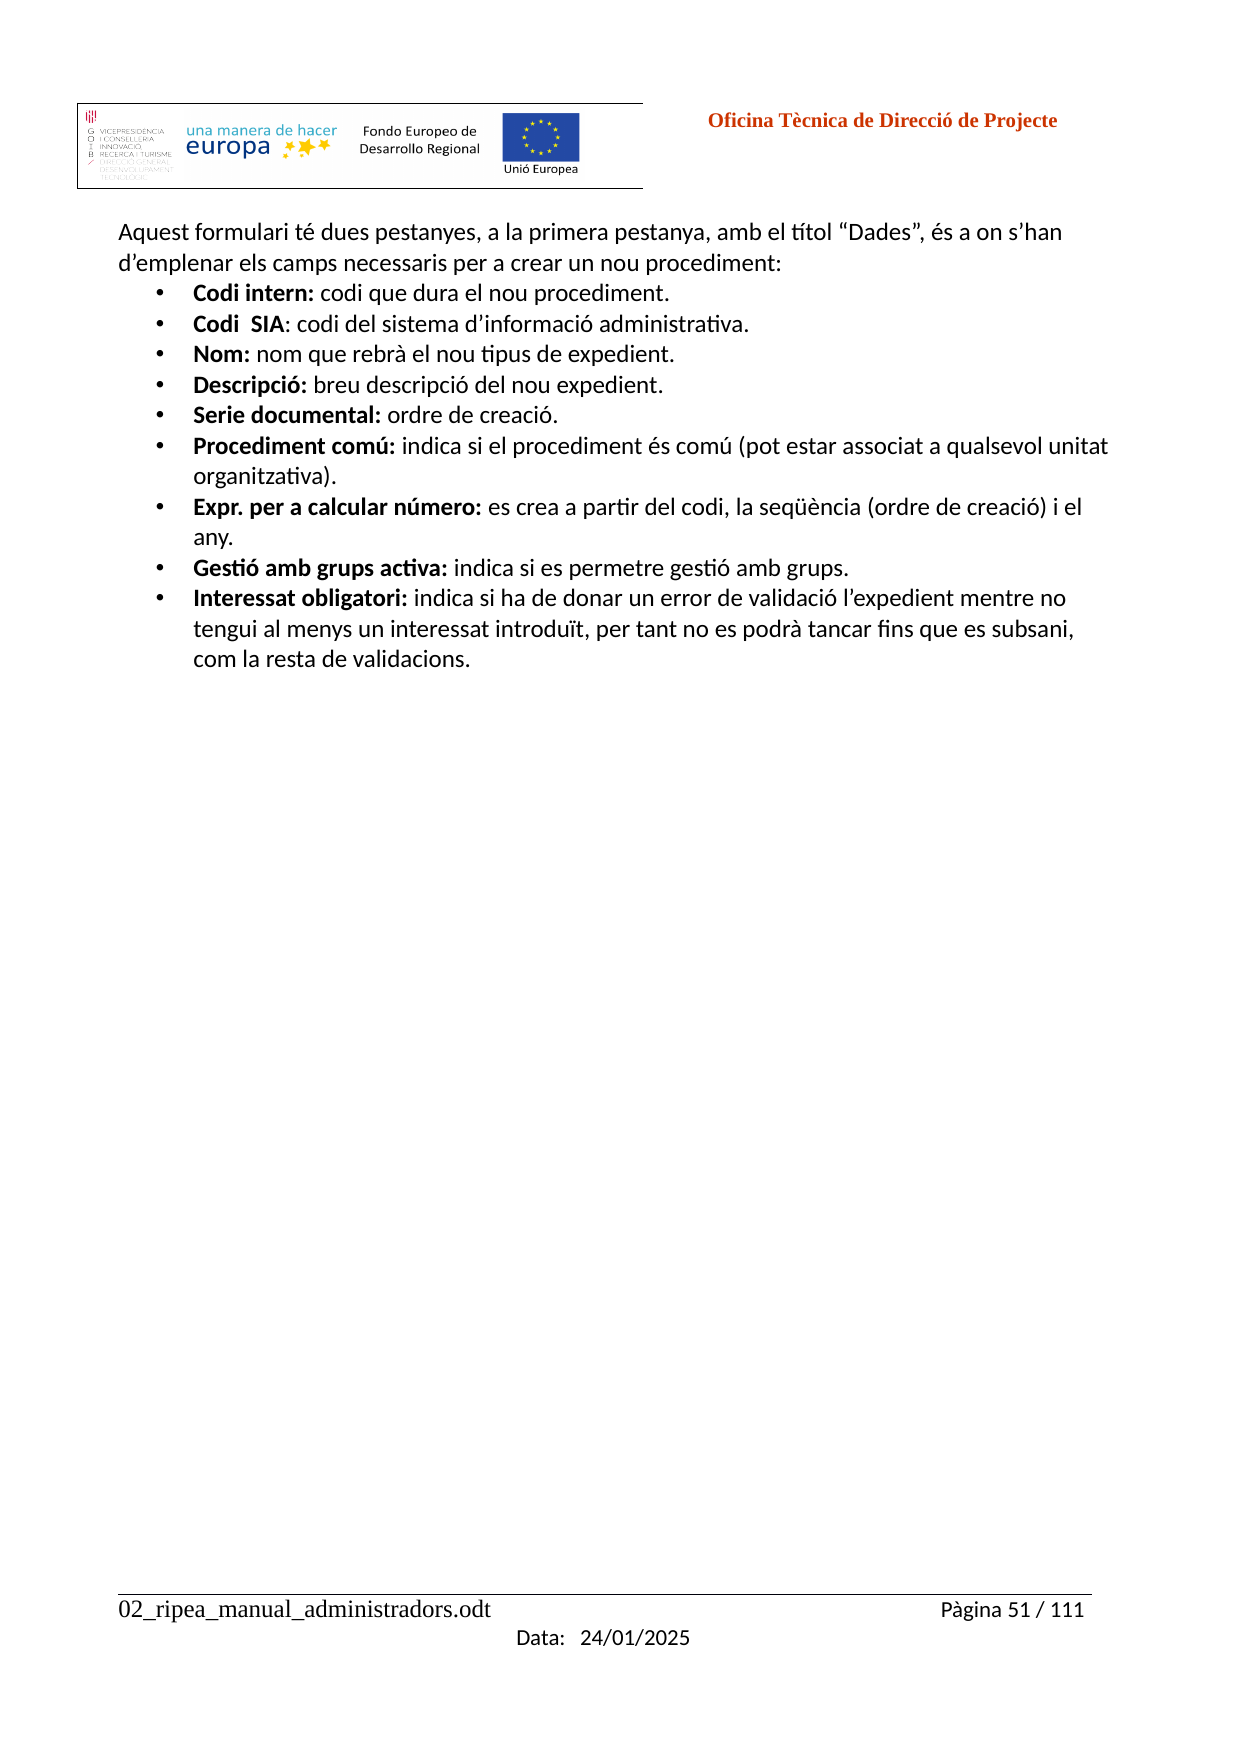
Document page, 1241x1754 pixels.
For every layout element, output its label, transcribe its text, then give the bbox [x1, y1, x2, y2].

picture [82, 108, 178, 182]
list Codi intern: codi que dura el nou procediment. [156, 277, 1122, 308]
picture [184, 108, 585, 182]
list Descripció: breu descripció del nou expedient. [156, 369, 1122, 399]
list Serie documental: ordre de creació. [156, 399, 1122, 430]
list Gestió amb grups activa: indica si es permetre gestió amb grups. [156, 552, 1122, 583]
text Aquest formulari té dues pestanyes, a la primera pestanya, amb el títol “Dades”, és a on s’han d’emplenar els camps necessaris per a crear un nou procediment: [118, 216, 1122, 277]
list Procediment comú: indica si el procediment és comú (pot estar associat a qualsevol unitat organitzativa). [156, 430, 1122, 491]
list Nom: nom que rebrà el nou tipus de expedient. [156, 338, 1122, 369]
list Interessat obligatori: indica si ha de donar un error de validació l’expedient mentre no tengui al menys un interessat introduït, per tant no es podrà tancar fins que es subsani, com la resta de validacions. [156, 583, 1122, 674]
list Codi SIA: codi del sistema d’informació administrativa. [156, 308, 1122, 338]
list Expr. per a calcular número: es crea a partir del codi, la seqüència (ordre de creació) i el any. [156, 491, 1122, 552]
